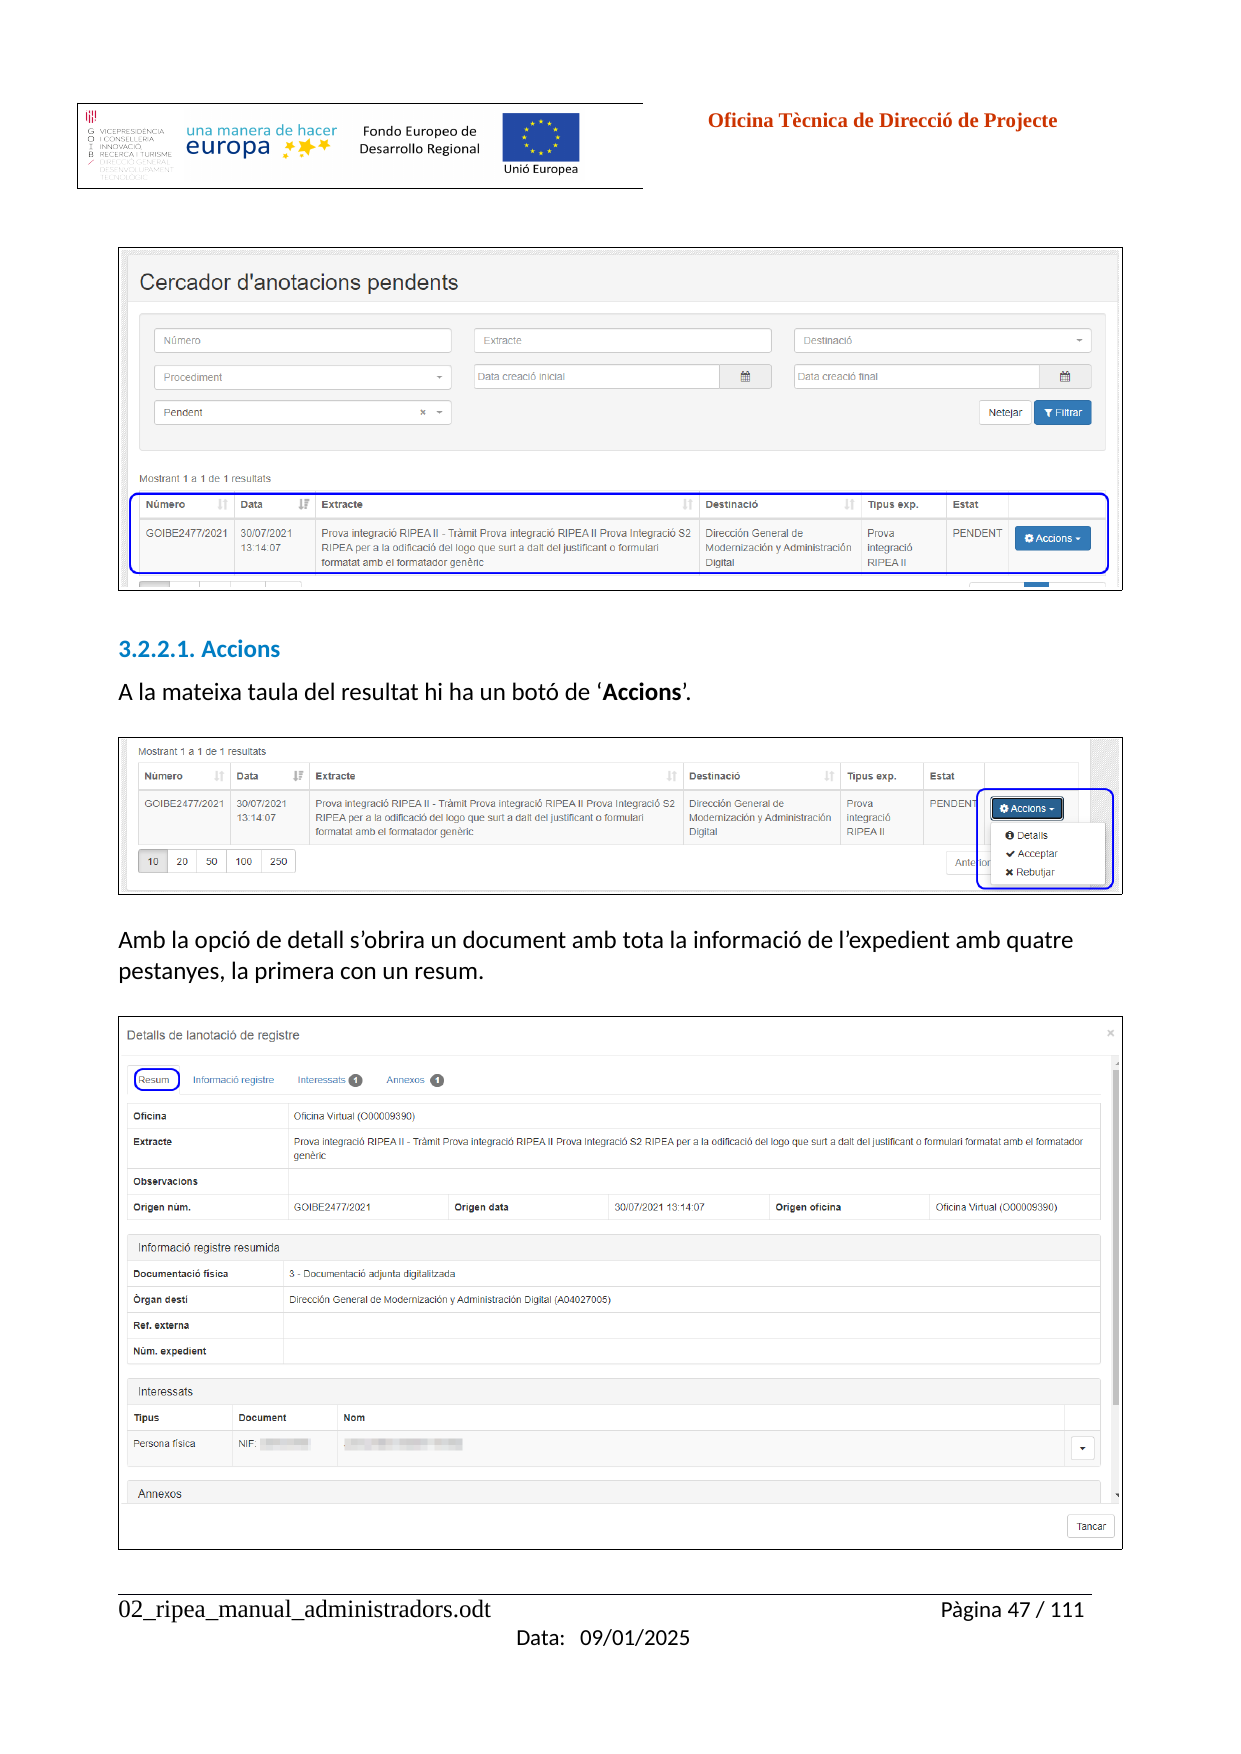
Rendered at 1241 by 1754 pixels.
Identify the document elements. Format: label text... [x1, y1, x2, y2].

picture [184, 108, 585, 182]
picture [121, 250, 1119, 587]
text Amb la opció de detall s’obrira un document amb tota la informació de l’expedient amb quatre pestanyes, la primera con un resum. [118, 925, 1122, 986]
subtitle 3.2.2.1. Accions [118, 633, 1122, 663]
picture [121, 739, 1119, 892]
picture [82, 108, 178, 182]
picture [121, 1019, 1119, 1546]
text A la mateixa taula del resultat hi ha un botó de ‘Accions’. [118, 676, 1122, 706]
